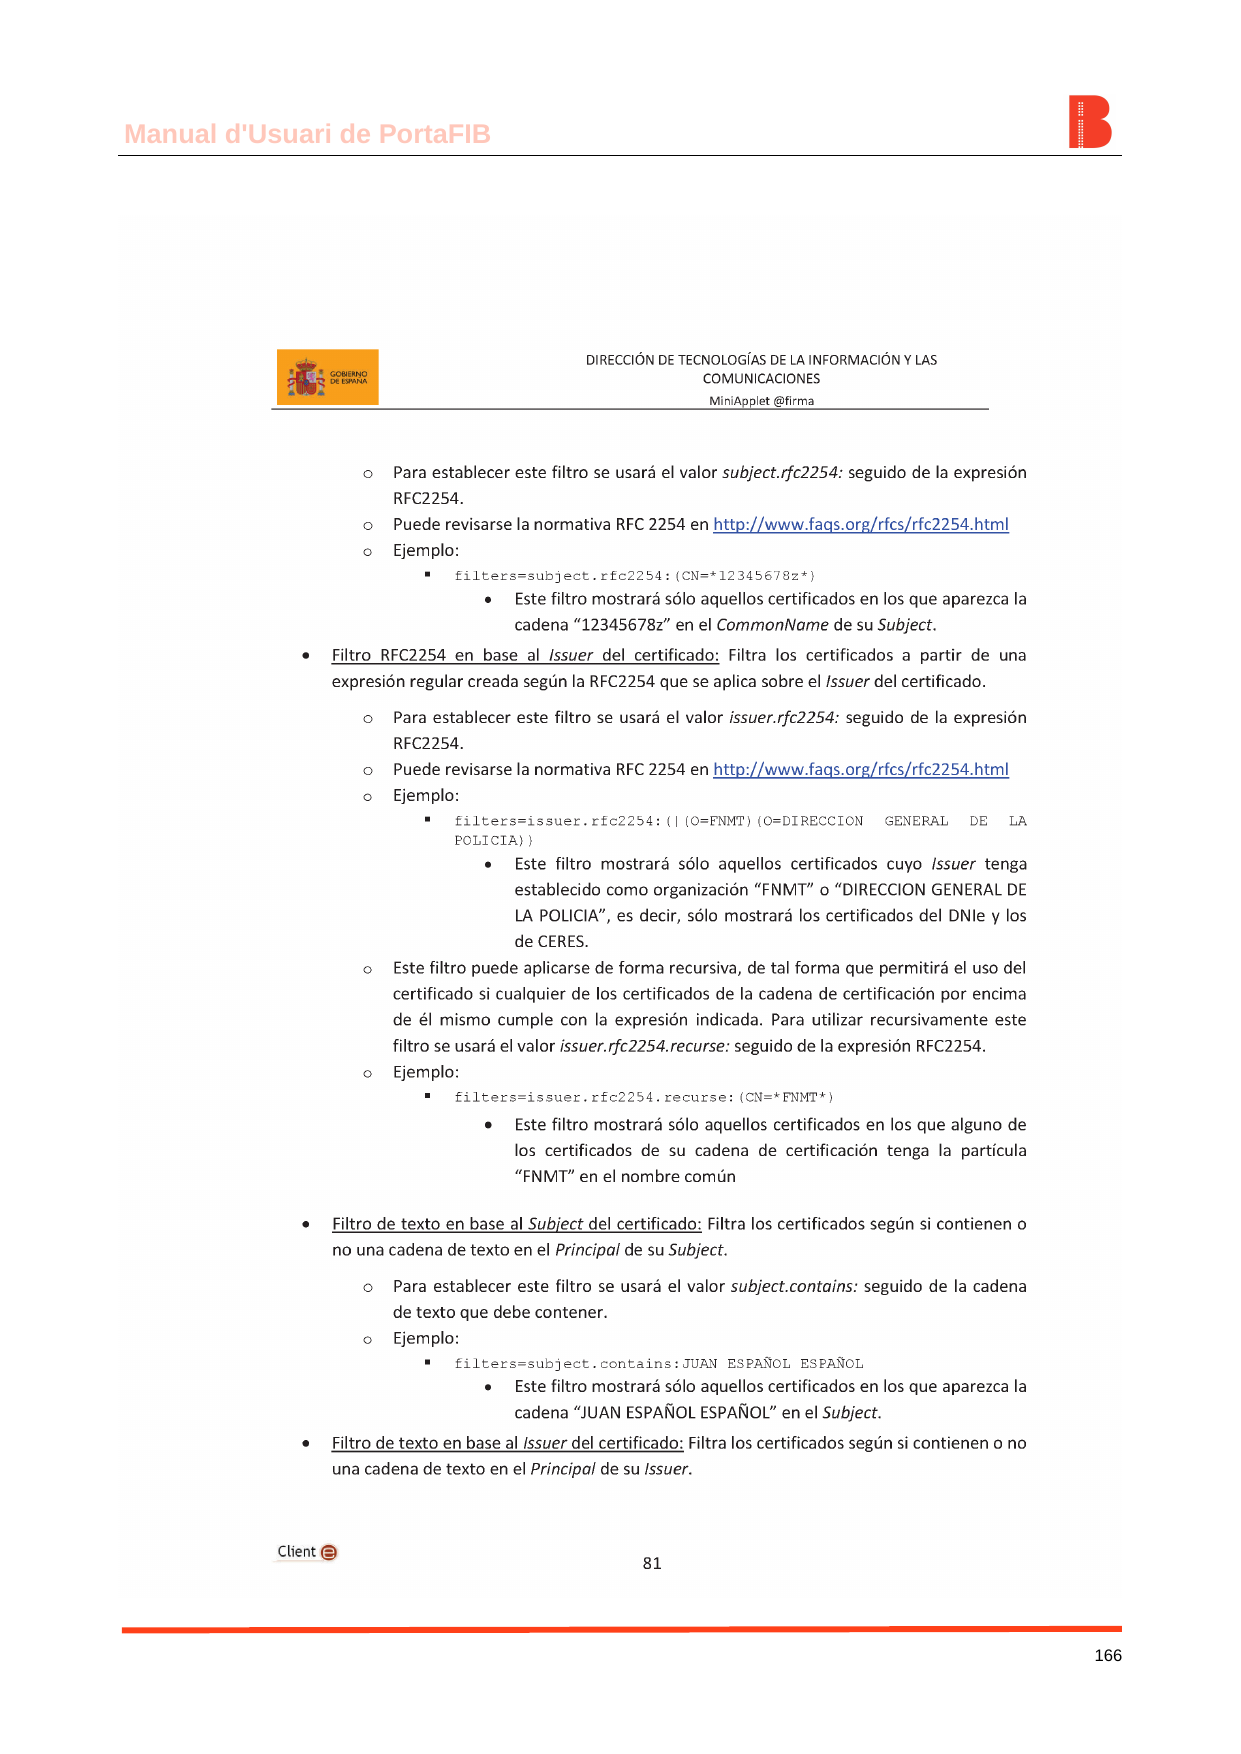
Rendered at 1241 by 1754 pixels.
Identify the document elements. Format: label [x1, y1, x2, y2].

picture [1063, 94, 1117, 150]
